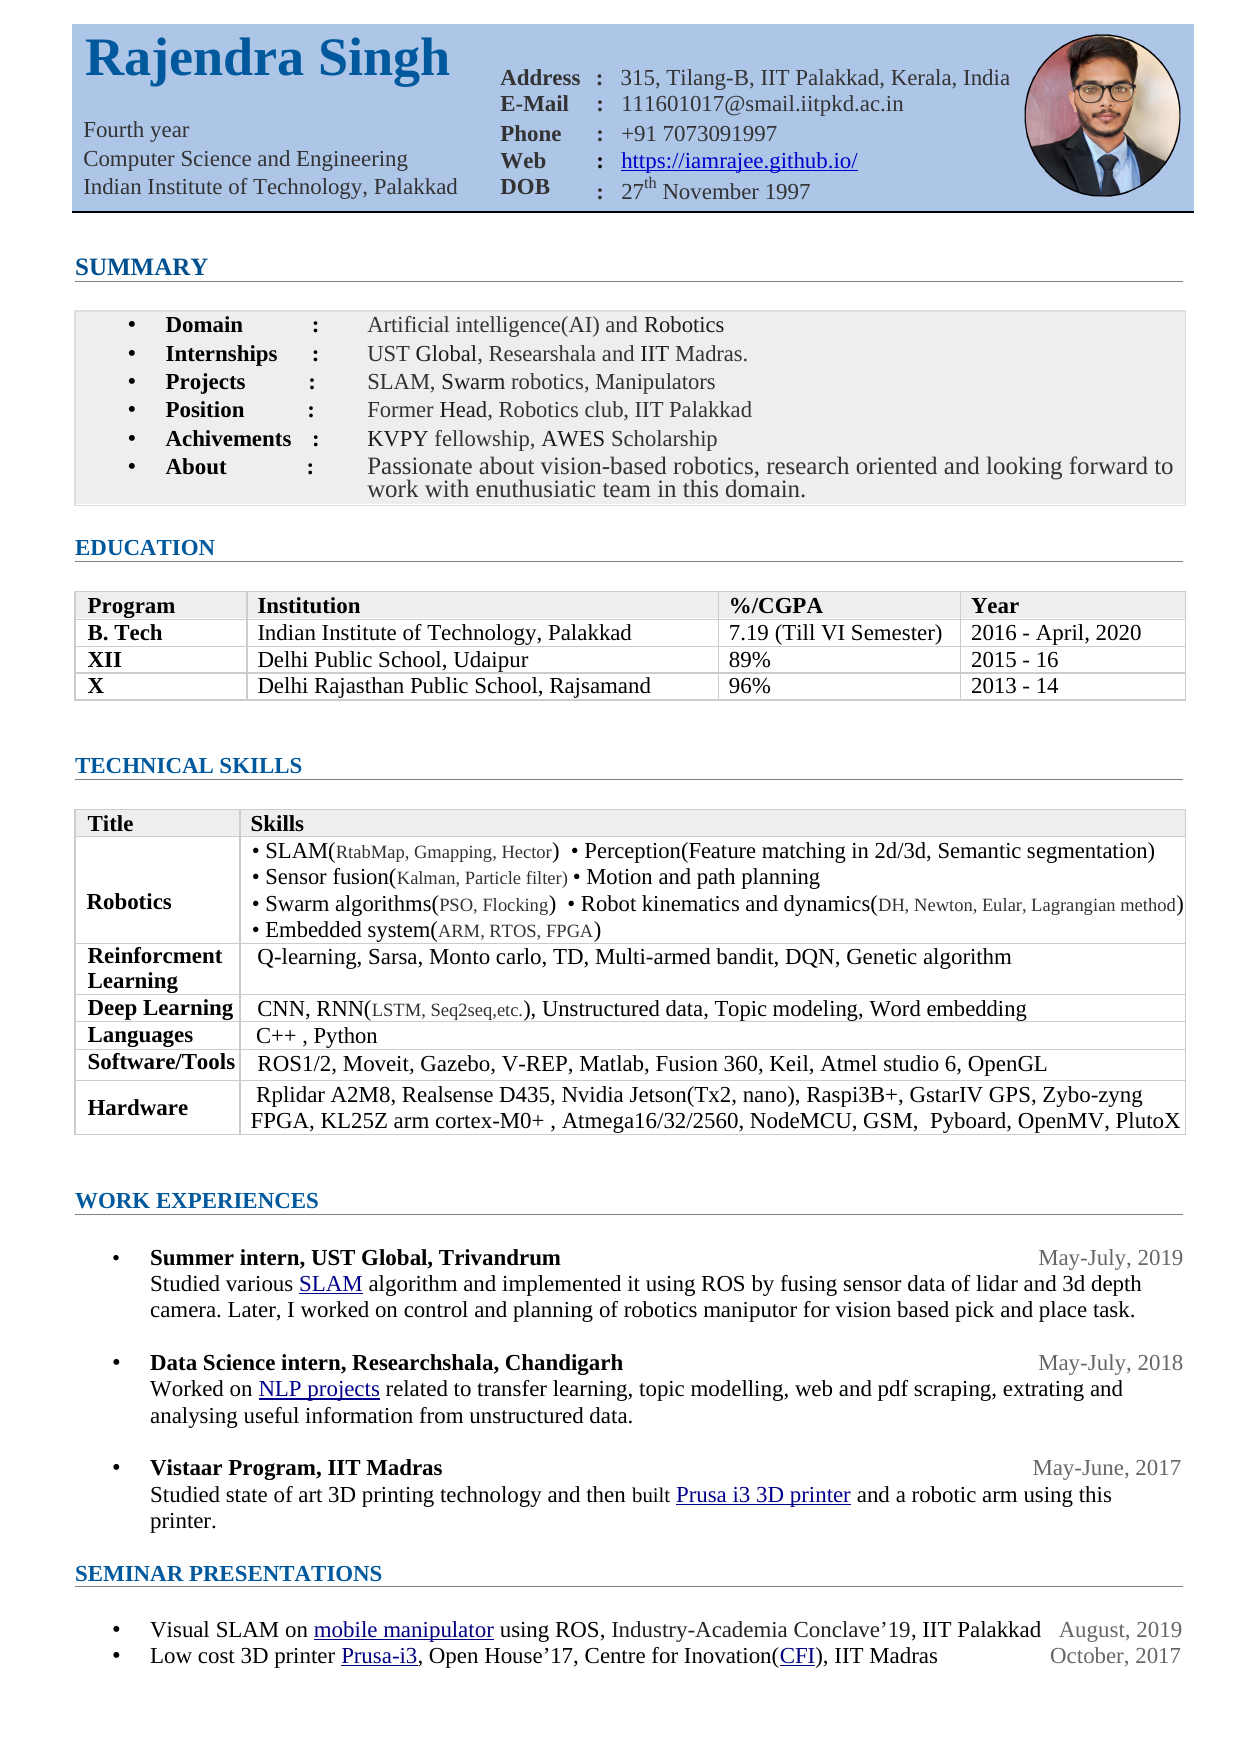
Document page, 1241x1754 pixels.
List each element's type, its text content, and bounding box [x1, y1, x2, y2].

list Summer intern, UST Global, Trivandrum May-July, 2019 [112, 1244, 1183, 1270]
table_cell 2013 - 14 [961, 674, 1185, 699]
table_cell KVPY fellowship, AWES Scholarship [329, 425, 1185, 454]
table_cell : 27th November 1997 [590, 173, 1194, 211]
table_cell 89% [719, 647, 960, 672]
list Data Science intern, Researchshala, Chandigarh May-July, 2018 [112, 1349, 1183, 1375]
table_cell ROS1/2, Moveit, Gazebo, V-REP, Matlab, Fusion 360, Keil, Atmel studio 6, OpenGL [241, 1050, 1185, 1080]
table_cell Computer Science and Engineering [72, 147, 500, 173]
table_cell 96% [719, 674, 960, 699]
table_cell 7.19 (Till VI Semester) [719, 620, 960, 646]
table_cell Software/Tools [76, 1050, 239, 1080]
table_cell About : [76, 454, 329, 504]
table_cell Deep Learning [76, 995, 239, 1021]
table_header Domain : [76, 312, 329, 340]
table_cell Reinforcment Learning [76, 944, 239, 994]
table_cell X [76, 674, 246, 699]
table_header Artificial intelligence(AI) and Robotics [329, 312, 1185, 340]
table_header Institution [248, 592, 718, 618]
table_cell • SLAM(RtabMap, Gmapping, Hector) • Perception(Feature matching in 2d/3d, Semantic segmentation) • Sensor fusion(Kalman, Particle filter) • Motion and path planning • Swarm algorithms(PSO, Flocking) • Robot kinematics and dynamics(DH, Newton, Eular, Lagrangian method) • Embedded system(ARM, RTOS, FPGA) [241, 837, 1185, 942]
table_cell Web [500, 147, 590, 173]
table_header Skills [241, 810, 1185, 836]
table_cell C++ , Python [241, 1022, 1185, 1049]
list Visual SLAM on mobile manipulator using ROS, Industry-Academia Conclave’19, IIT Palakkad August, 2019 [112, 1616, 1183, 1642]
table_cell Rplidar A2M8, Realsense D435, Nvidia Jetson(Tx2, nano), Raspi3B+, GstarIV GPS, Zybo-zyng FPGA, KL25Z arm cortex-M0+ , Atmega16/32/2560, NodeMCU, GSM, Pyboard, OpenMV, PlutoX [241, 1081, 1185, 1134]
table_cell Q-learning, Sarsa, Monto carlo, TD, Multi-armed bandit, DQN, Genetic algorithm [241, 944, 1185, 994]
table_header Program [76, 592, 246, 618]
table_cell : https://iamrajee.github.io/ [590, 147, 1024, 173]
table_header Rajendra Singh [72, 24, 500, 90]
table_cell XII [76, 647, 246, 672]
list Low cost 3D printer Prusa-i3, Open House’17, Centre for Inovation(CFI), IIT Madras October, 2017 [112, 1642, 1183, 1669]
text SUMMARY [75, 252, 1183, 281]
table_cell Languages [76, 1022, 239, 1049]
table_cell UST Global, Researshala and IIT Madras. [329, 340, 1185, 369]
table_cell CNN, RNN(LSTM, Seq2seq,etc.), Unstructured data, Topic modeling, Word embedding [241, 995, 1185, 1021]
text SEMINAR PRESENTATIONS [75, 1560, 1183, 1586]
table_cell : 111601017@smail.iitpkd.ac.in : +91 7073091997 [590, 90, 1024, 147]
list Vistaar Program, IIT Madras May-June, 2017 [112, 1454, 1183, 1481]
table_cell Delhi Public School, Udaipur [248, 647, 718, 672]
text EDUCATION [75, 534, 1183, 561]
table_cell Hardware [76, 1081, 239, 1134]
table_cell Achivements : [76, 425, 329, 454]
table_cell DOB [500, 173, 590, 211]
table_cell 2016 - April, 2020 [961, 620, 1185, 646]
list Studied state of art 3D printing technology and then built Prusa i3 3D printer and a robotic arm using this printer. [112, 1481, 1183, 1533]
table_cell Fourth year [72, 90, 500, 147]
table_header : 315, Tilang-B, IIT Palakkad, Kerala, India [590, 24, 1194, 90]
table_cell B. Tech [76, 620, 246, 646]
list Studied various SLAM algorithm and implemented it using ROS by fusing sensor data of lidar and 3d depth camera. Later, I worked on control and planning of robotics maniputor for vision based pick and place task. [112, 1270, 1183, 1323]
table_cell Robotics [76, 837, 239, 942]
table_header %/CGPA [719, 592, 960, 618]
table_cell Indian Institute of Technology, Palakkad [248, 620, 718, 646]
table_cell Delhi Rajasthan Public School, Rajsamand [248, 674, 718, 699]
table_cell Passionate about vision-based robotics, research oriented and looking forward to work with enuthusiatic team in this domain. [329, 454, 1185, 504]
table_cell SLAM, Swarm robotics, Manipulators [329, 369, 1185, 397]
text WORK EXPERIENCES [75, 1187, 1183, 1214]
table_cell Internships : [76, 340, 329, 369]
text TECHNICAL SKILLS [75, 753, 1183, 779]
table_cell 2015 - 16 [961, 647, 1185, 672]
table_cell Position : [76, 397, 329, 425]
table_cell Indian Institute of Technology, Palakkad [72, 173, 500, 211]
picture [1024, 34, 1181, 197]
list Worked on NLP projects related to transfer learning, topic modelling, web and pdf scraping, extrating and analysing useful information from unstructured data. [112, 1375, 1183, 1428]
table_header Title [76, 810, 239, 836]
table_cell Projects : [76, 369, 329, 397]
table_header Year [961, 592, 1185, 618]
table_cell Former Head, Robotics club, IIT Palakkad [329, 397, 1185, 425]
table_header Address [500, 24, 590, 90]
table_cell E-Mail Phone [500, 90, 590, 147]
